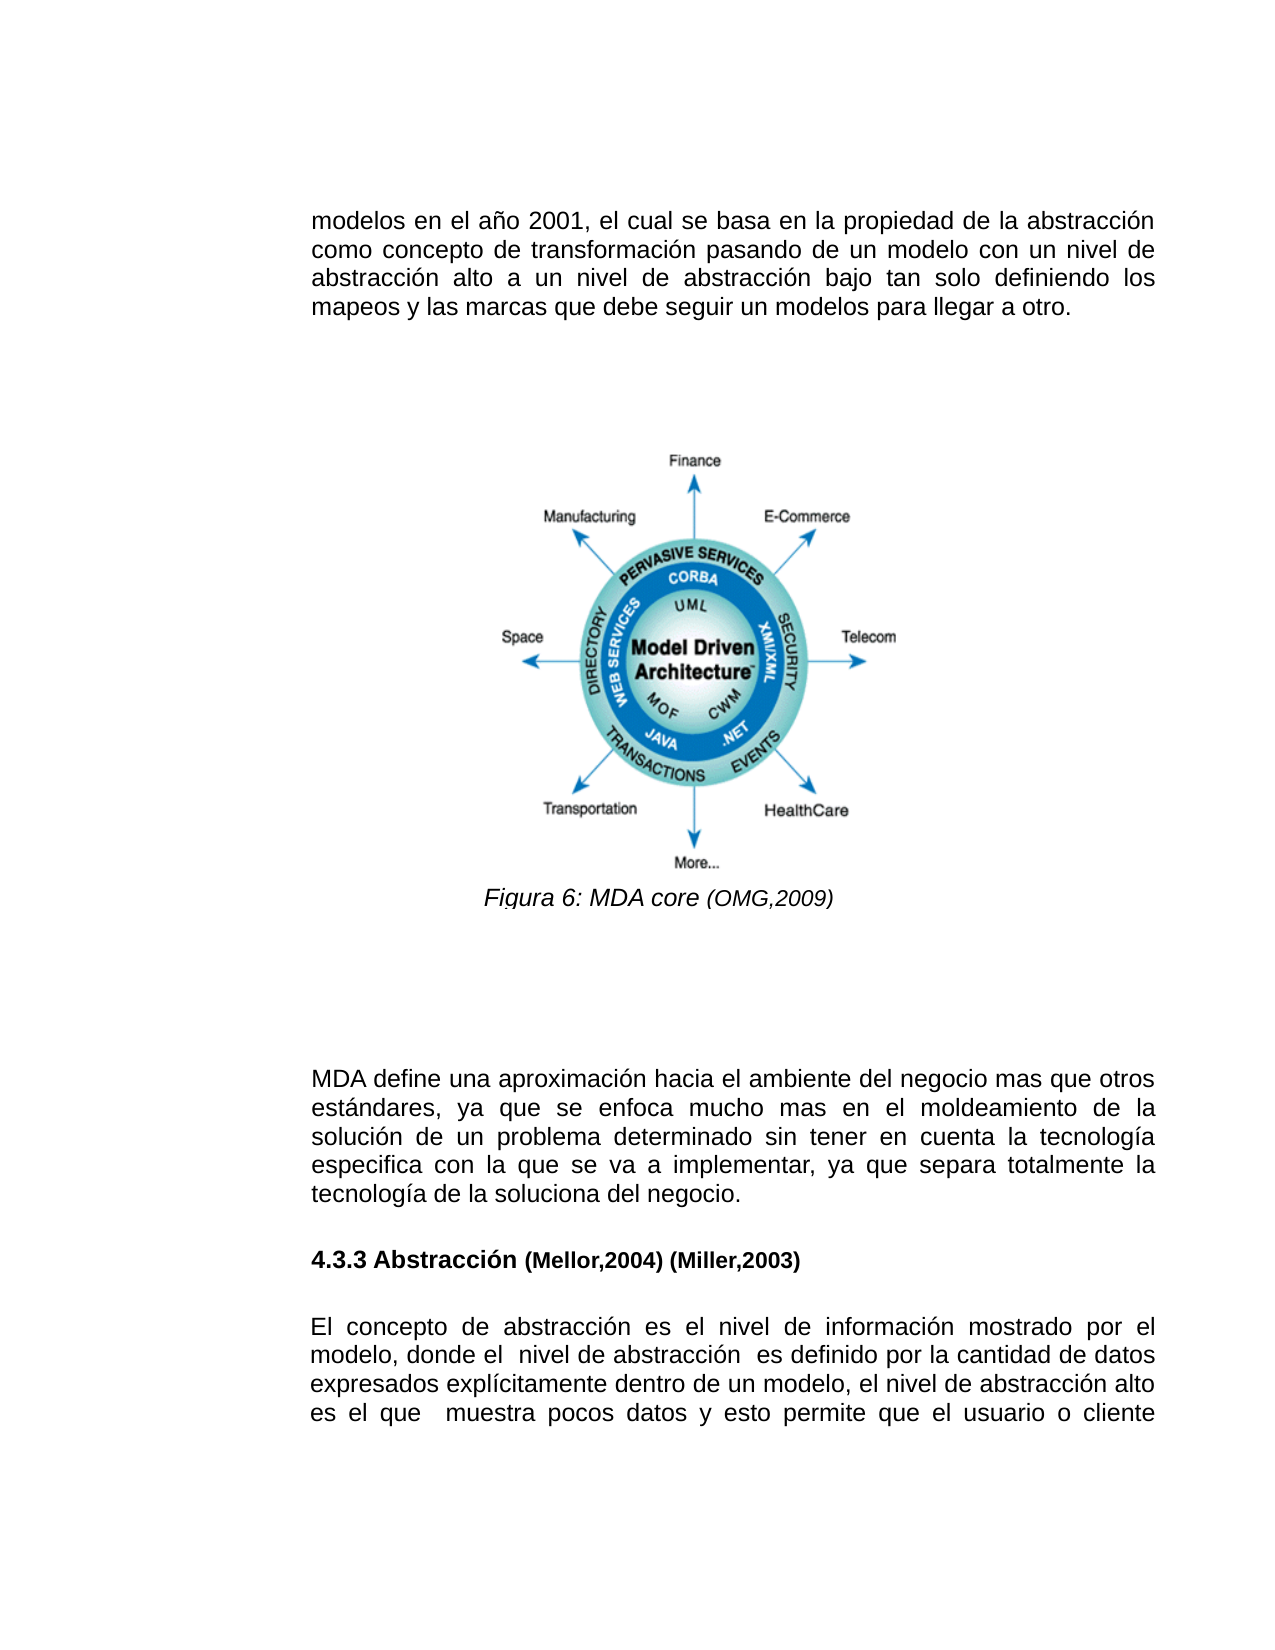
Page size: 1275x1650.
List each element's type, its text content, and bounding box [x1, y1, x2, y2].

text MDA define una aproximación hacia el ambiente del negocio mas que otros estándares, ya que se enfoca mucho mas en el moldeamiento de la solución de un problema determinado sin tener en cuenta la tecnología especifica con la que se va a implementar, ya que separa totalmente la tecnología de la soluciona del negocio. [311, 1064, 1157, 1208]
picture [500, 447, 897, 875]
text modelos en el año 2001, el cual se basa en la propiedad de la abstracción como concepto de transformación pasando de un modelo con un nivel de abstracción alto a un nivel de abstracción bajo tan solo definiendo los mapeos y las marcas que debe seguir un modelos para llegar a otro. [311, 206, 1157, 321]
subtitle 4.3.3 Abstracción (Mellor,2004) (Miller,2003) [236, 1245, 1157, 1274]
text El concepto de abstracción es el nivel de información mostrado por el modelo, donde el nivel de abstracción es definido por la cantidad de datos expresados explícitamente dentro de un modelo, el nivel de abstracción alto es el que muestra pocos datos y esto permite que el usuario o cliente [310, 1311, 1157, 1426]
text Figura 6: MDA core (OMG,2009) [484, 883, 909, 909]
